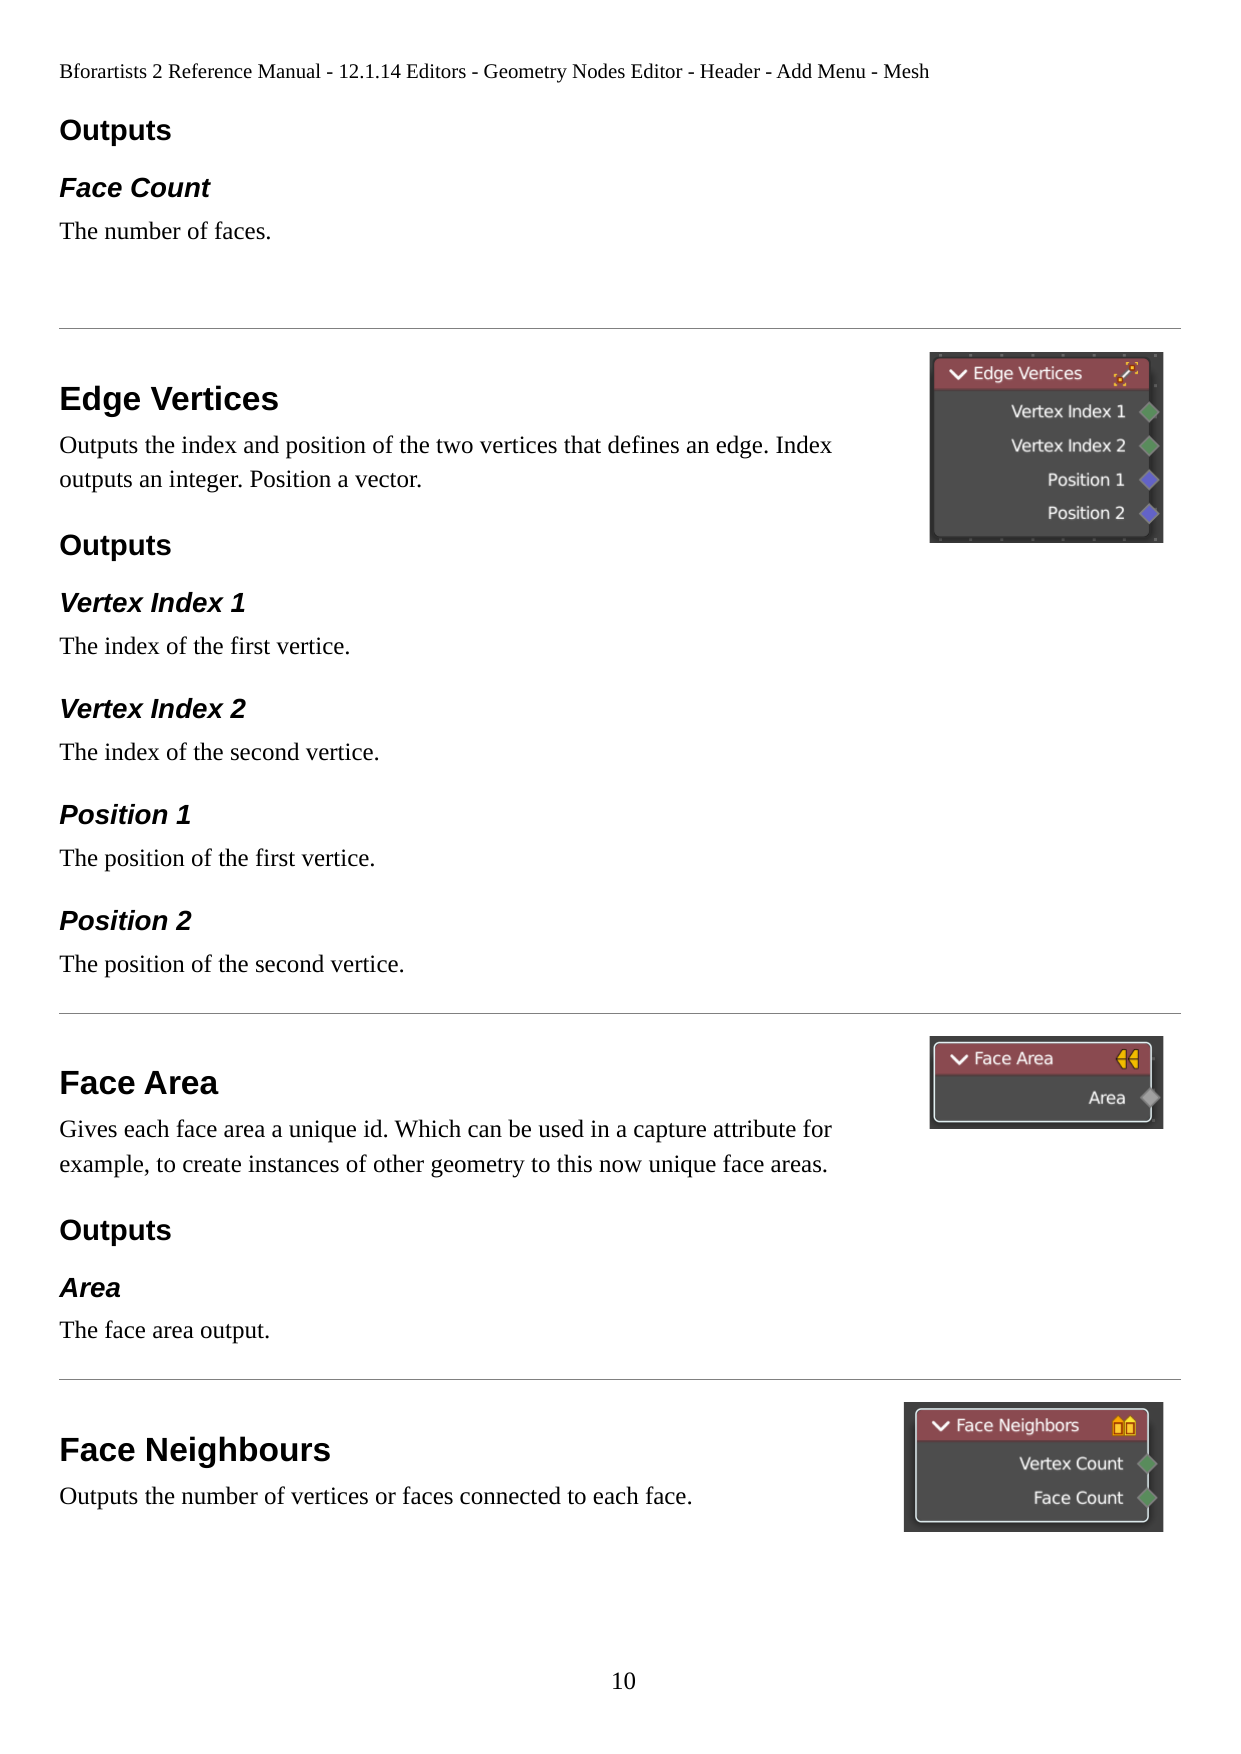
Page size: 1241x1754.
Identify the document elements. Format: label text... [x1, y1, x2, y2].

text The face area output. [59, 1316, 1181, 1344]
subtitle Outputs [59, 1212, 1181, 1246]
text Outputs the index and position of the two vertices that defines an edge. Index outputs an integer. Position a vector. [59, 430, 929, 493]
text Gives each face area a unique id. Which can be used in a capture attribute for example, to create instances of other geometry to this now unique face areas. [59, 1114, 1181, 1177]
text The index of the first vertice. [59, 631, 1181, 660]
picture [903, 1402, 1164, 1532]
subtitle Outputs [59, 528, 1181, 562]
picture [929, 1036, 1164, 1129]
subtitle Vertex Index 1 [59, 587, 1181, 619]
subtitle Vertex Index 2 [59, 693, 1181, 725]
subtitle Face Neighbours [59, 1429, 903, 1468]
subtitle Edge Vertices [59, 379, 929, 417]
text Outputs the number of vertices or faces connected to each face. [59, 1481, 903, 1509]
subtitle Outputs [59, 113, 1181, 146]
subtitle [1164, 1429, 1181, 1468]
subtitle Face Count [59, 171, 1181, 203]
subtitle [1164, 1063, 1181, 1102]
picture [929, 352, 1164, 543]
subtitle Position 2 [59, 905, 1181, 937]
subtitle Position 1 [59, 799, 1181, 831]
subtitle [1164, 379, 1181, 417]
text The number of faces. [59, 216, 1181, 244]
text The position of the second vertice. [59, 949, 1181, 978]
text The index of the second vertice. [59, 737, 1181, 766]
subtitle Face Area [59, 1063, 929, 1102]
text The position of the first vertice. [59, 843, 1181, 872]
subtitle Area [59, 1271, 1181, 1303]
